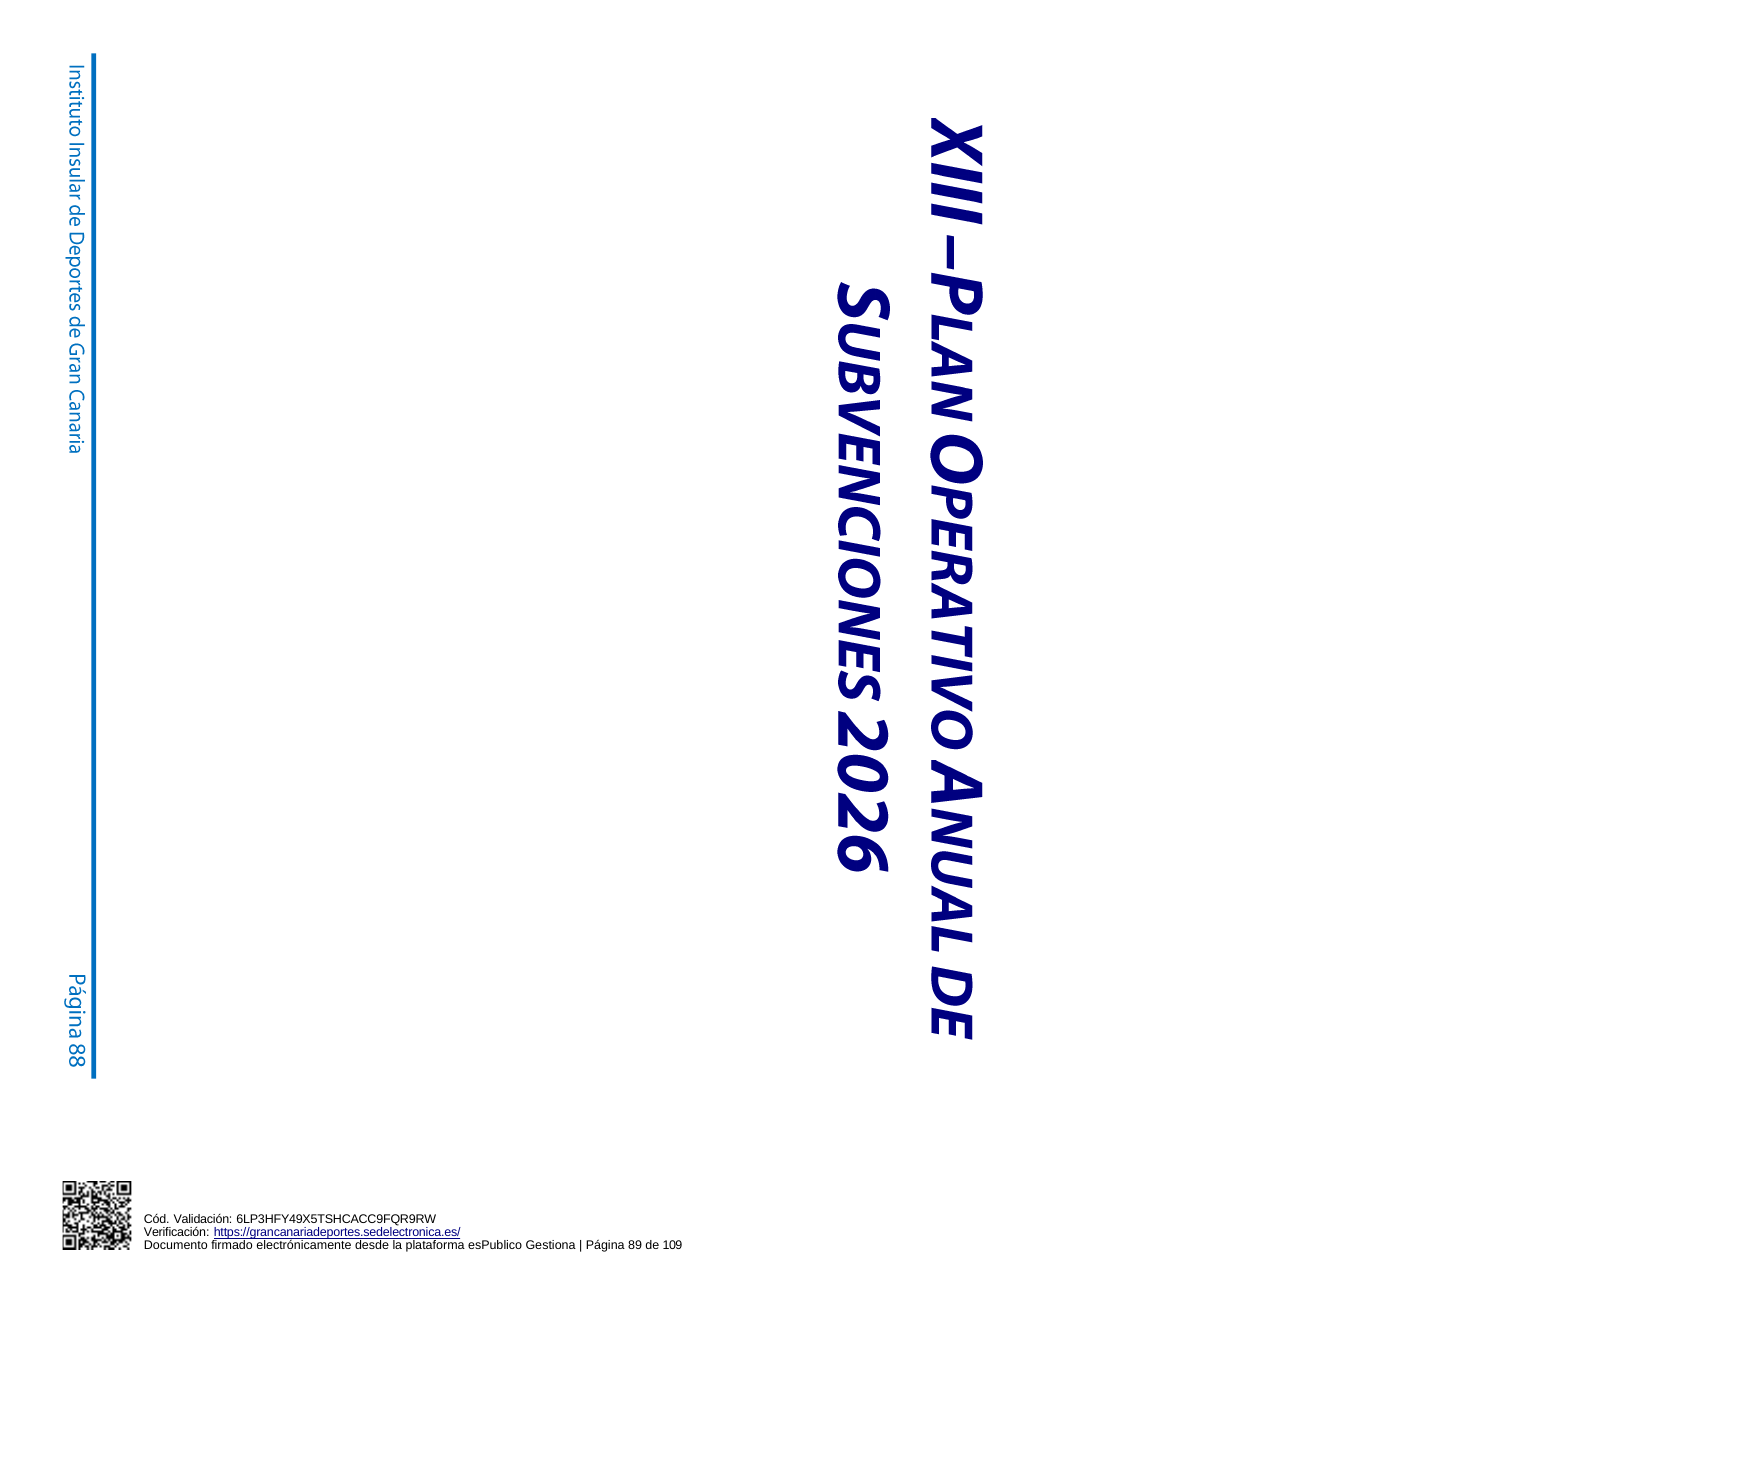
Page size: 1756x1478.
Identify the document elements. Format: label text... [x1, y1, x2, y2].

text Documento firmado electrónicamente desde la plataforma esPublico Gestiona | Página 89 de 109 [144, 1239, 1504, 1252]
text Cód. Validación: 6LP3HFY49X5TSHCACC9FQR9RW [144, 1213, 1504, 1227]
text Verificación: https://grancanariadeportes.sedelectronica.es/ [144, 1227, 1504, 1239]
